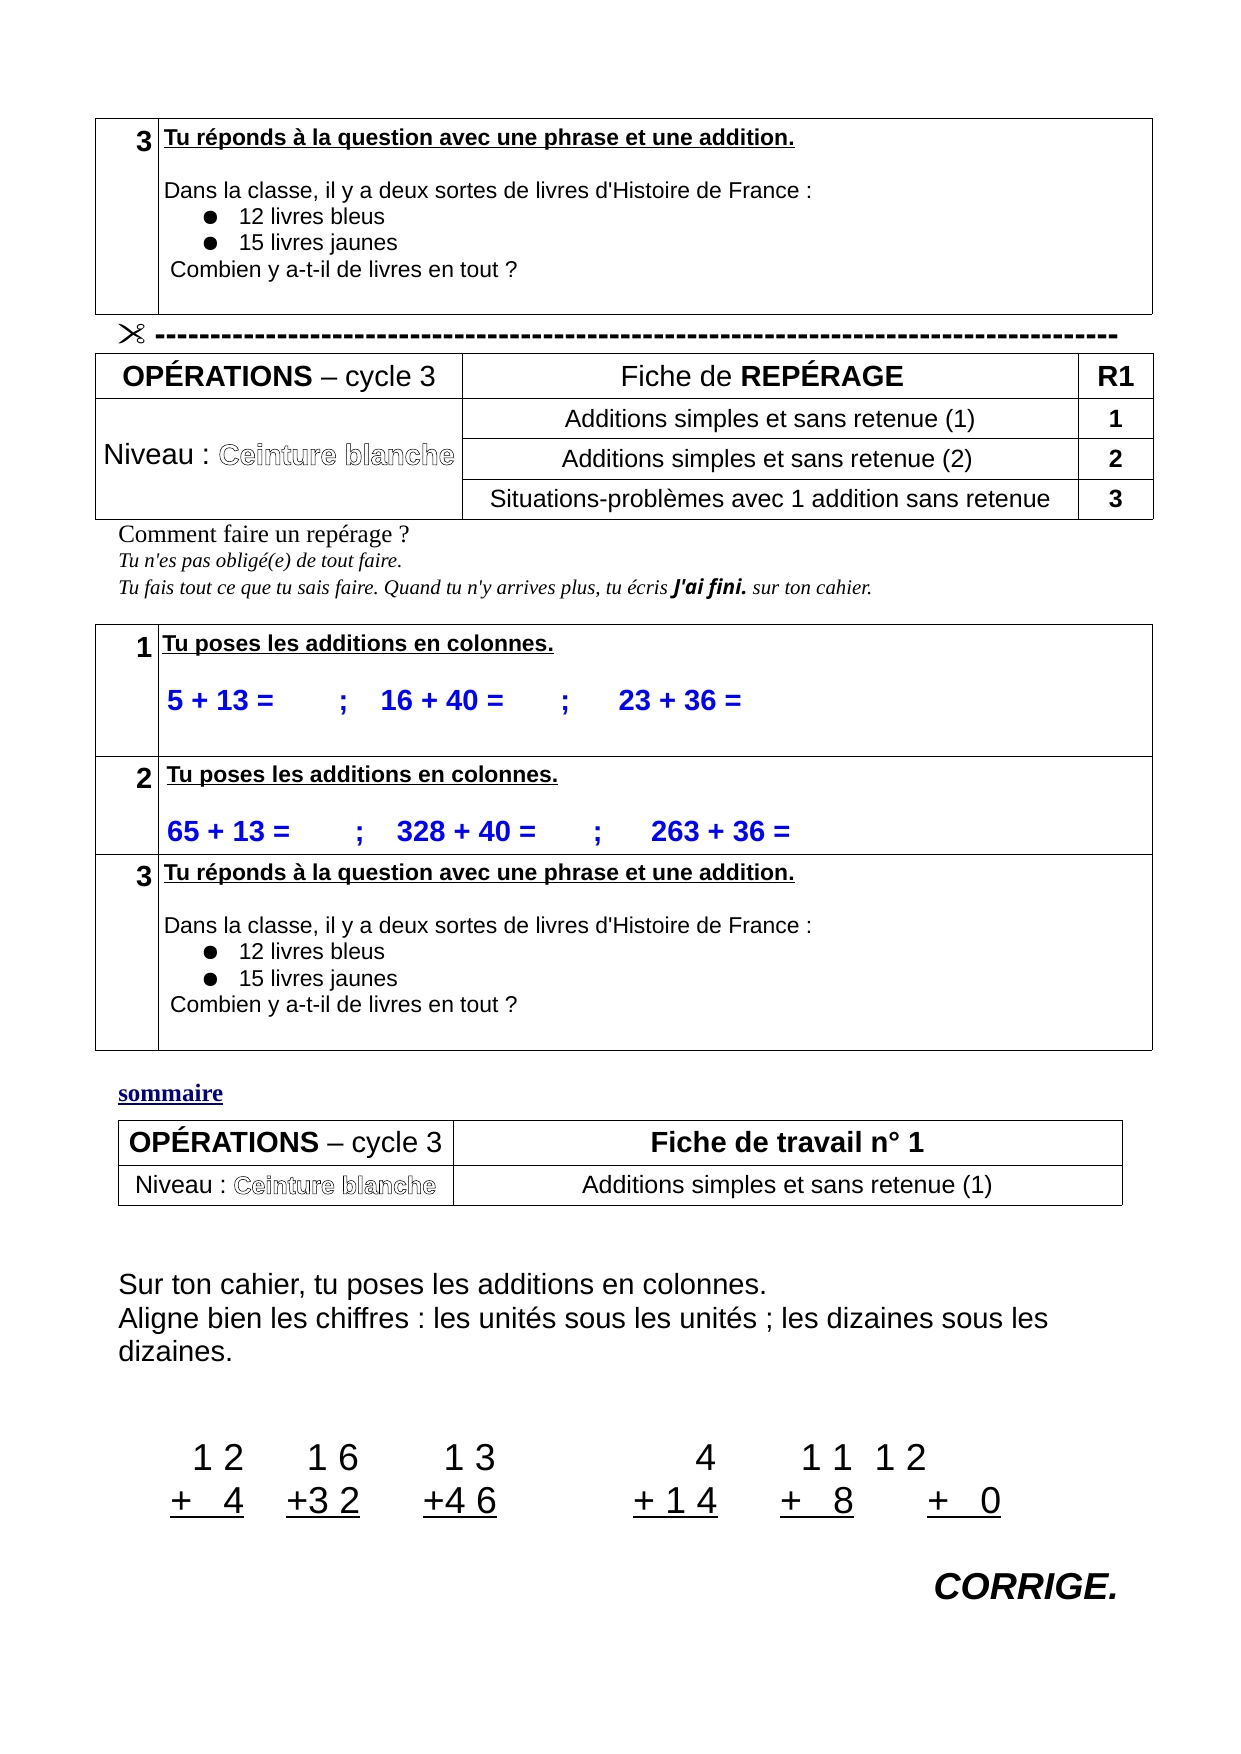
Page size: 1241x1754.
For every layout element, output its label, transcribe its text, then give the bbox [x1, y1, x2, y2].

table_cell Niveau : Ceinture blanche [96, 399, 462, 519]
table_header R1 [1079, 354, 1153, 398]
table_header opérations – cycle 3 [119, 1121, 453, 1165]
text sommaire [118, 1078, 1122, 1107]
table_cell Tu réponds à la question avec une phrase et une addition. Dans la classe, il y a deux sortes de livres d'Histoire de France : 12 livres bleus 15 livres jaunes Combien y a-t-il de livres en tout ? [159, 855, 1152, 1049]
table_header Additions simples et sans retenue (1) [463, 399, 1078, 438]
list --------------------------------------------------------------------------------------- [117, 315, 1122, 353]
text Aligne bien les chiffres : les unités sous les unités ; les dizaines sous les dizaines. [118, 1301, 1122, 1368]
text 1 2 1 6 1 3 4 1 1 1 2 [118, 1435, 1122, 1478]
table_cell Tu poses les additions en colonnes. 65 + 13 = ; 328 + 40 = ; 263 + 36 = [159, 757, 1152, 853]
text CORRIGE. [118, 1564, 1122, 1608]
text Comment faire un repérage ? [118, 520, 1122, 548]
table_cell 3 [96, 119, 158, 314]
table_cell Tu réponds à la question avec une phrase et une addition. Dans la classe, il y a deux sortes de livres d'Histoire de France : 12 livres bleus 15 livres jaunes Combien y a-t-il de livres en tout ? [159, 119, 1152, 314]
table_cell 3 [1079, 480, 1153, 519]
table_cell Situations-problèmes avec 1 addition sans retenue [463, 480, 1078, 519]
table_header Tu poses les additions en colonnes. 5 + 13 = ; 16 + 40 = ; 23 + 36 = [159, 625, 1152, 756]
text + 4 +3 2 +4 6 + 1 4 + 8 + 0 [118, 1478, 1122, 1521]
table_header Fiche de travail n° 1 [454, 1121, 1122, 1165]
text Tu n'es pas obligé(e) de tout faire. [118, 548, 1122, 572]
table_header Fiche de Repérage [463, 354, 1078, 398]
text Sur ton cahier, tu poses les additions en colonnes. [118, 1267, 1122, 1301]
table_cell 3 [96, 855, 158, 1049]
table_cell Niveau : Ceinture blanche [119, 1166, 453, 1205]
table_header opérations – cycle 3 [96, 354, 462, 398]
table_cell Additions simples et sans retenue (2) [463, 439, 1078, 478]
table_cell 2 [96, 757, 158, 853]
table_header 1 [96, 625, 158, 756]
text Tu fais tout ce que tu sais faire. Quand tu n'y arrives plus, tu écris J'ai fini. sur ton cahier. [118, 572, 1122, 600]
table_header 1 [1079, 399, 1153, 438]
table_cell 2 [1079, 439, 1153, 478]
table_cell Additions simples et sans retenue (1) [454, 1166, 1122, 1205]
